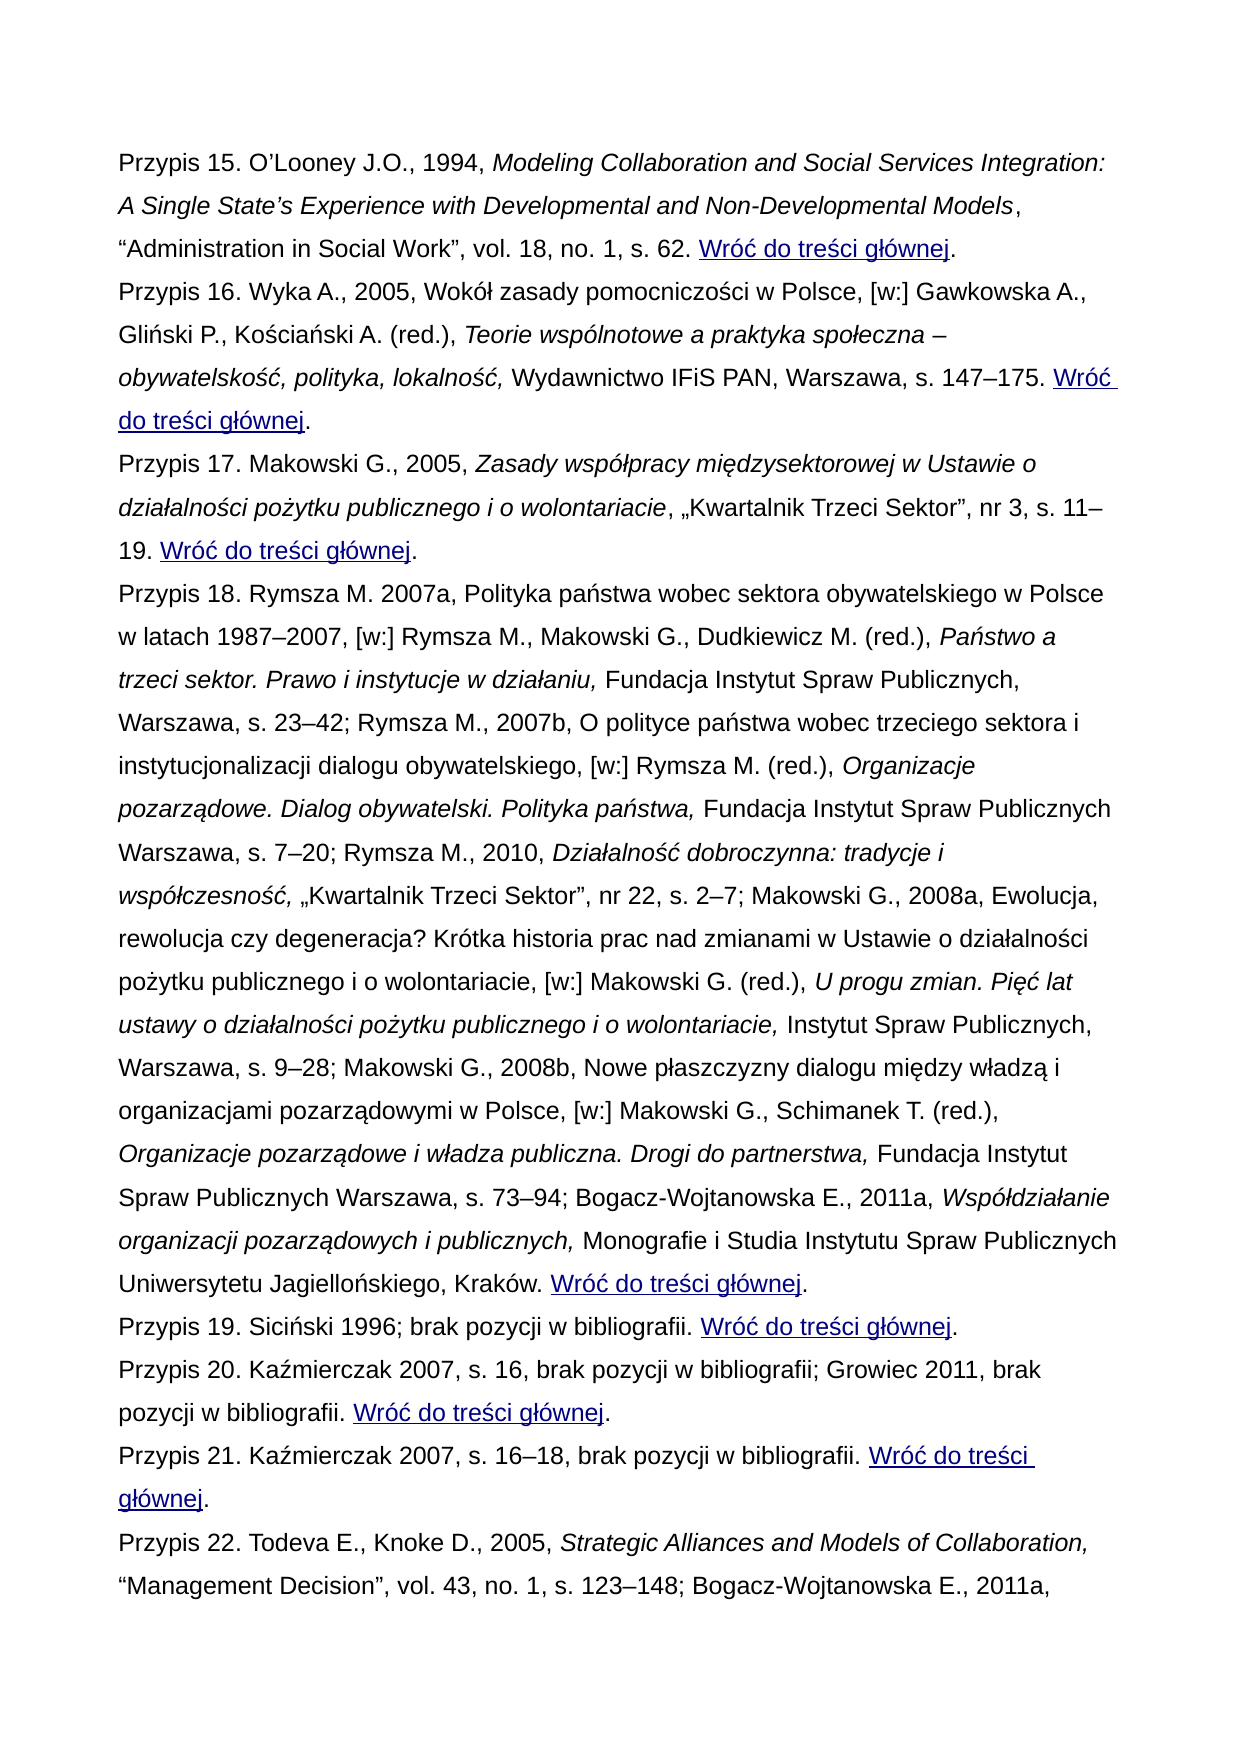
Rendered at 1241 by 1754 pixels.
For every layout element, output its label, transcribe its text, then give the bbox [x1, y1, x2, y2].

text Przypis 16. Wyka A., 2005, Wokół zasady pomocniczości w Polsce, [w:] Gawkowska A., Gliński P., Kościański A. (red.), Teorie wspólnotowe a praktyka społeczna – obywatelskość, polityka, lokalność, Wydawnictwo IFiS PAN, Warszawa, s. 147–175. Wróć do treści głównej. [118, 277, 1122, 435]
text Przypis 15. O’Looney J.O., 1994, Modeling Collaboration and Social Services Integration: A Single State’s Experience with Developmental and Non-Developmental Models, “Administration in Social Work”, vol. 18, no. 1, s. 62. Wróć do treści głównej. [118, 148, 1122, 263]
text Przypis 21. Kaźmierczak 2007, s. 16–18, brak pozycji w bibliografii. Wróć do treści głównej. [118, 1441, 1122, 1513]
text Przypis 22. Todeva E., Knoke D., 2005, Strategic Alliances and Models of Collaboration, “Management Decision”, vol. 43, no. 1, s. 123–148; Bogacz-Wojtanowska E., 2011a, [118, 1528, 1122, 1599]
text Przypis 17. Makowski G., 2005, Zasady współpracy międzysektorowej w Ustawie o działalności pożytku publicznego i o wolontariacie, „Kwartalnik Trzeci Sektor”, nr 3, s. 11–19. Wróć do treści głównej. [118, 449, 1122, 564]
text Przypis 18. Rymsza M. 2007a, Polityka państwa wobec sektora obywatelskiego w Polsce w latach 1987–2007, [w:] Rymsza M., Makowski G., Dudkiewicz M. (red.), Państwo a trzeci sektor. Prawo i instytucje w działaniu, Fundacja Instytut Spraw Publicznych, Warszawa, s. 23–42; Rymsza M., 2007b, O polityce państwa wobec trzeciego sektora i instytucjonalizacji dialogu obywatelskiego, [w:] Rymsza M. (red.), Organizacje pozarządowe. Dialog obywatelski. Polityka państwa, Fundacja Instytut Spraw Publicznych Warszawa, s. 7–20; Rymsza M., 2010, Działalność dobroczynna: tradycje i współczesność, „Kwartalnik Trzeci Sektor”, nr 22, s. 2–7; Makowski G., 2008a, Ewolucja, rewolucja czy degeneracja? Krótka historia prac nad zmianami w Ustawie o działalności pożytku publicznego i o wolontariacie, [w:] Makowski G. (red.), U progu zmian. Pięć lat ustawy o działalności pożytku publicznego i o wolontariacie, Instytut Spraw Publicznych, Warszawa, s. 9–28; Makowski G., 2008b, Nowe płaszczyzny dialogu między władzą i organizacjami pozarządowymi w Polsce, [w:] Makowski G., Schimanek T. (red.), Organizacje pozarządowe i władza publiczna. Drogi do partnerstwa, Fundacja Instytut Spraw Publicznych Warszawa, s. 73–94; Bogacz-Wojtanowska E., 2011a, Współdziałanie organizacji pozarządowych i publicznych, Monografie i Studia Instytutu Spraw Publicznych Uniwersytetu Jagiellońskiego, Kraków. Wróć do treści głównej. [118, 579, 1122, 1298]
text Przypis 19. Siciński 1996; brak pozycji w bibliografii. Wróć do treści głównej. [118, 1312, 1122, 1341]
text Przypis 20. Kaźmierczak 2007, s. 16, brak pozycji w bibliografii; Growiec 2011, brak pozycji w bibliografii. Wróć do treści głównej. [118, 1355, 1122, 1427]
